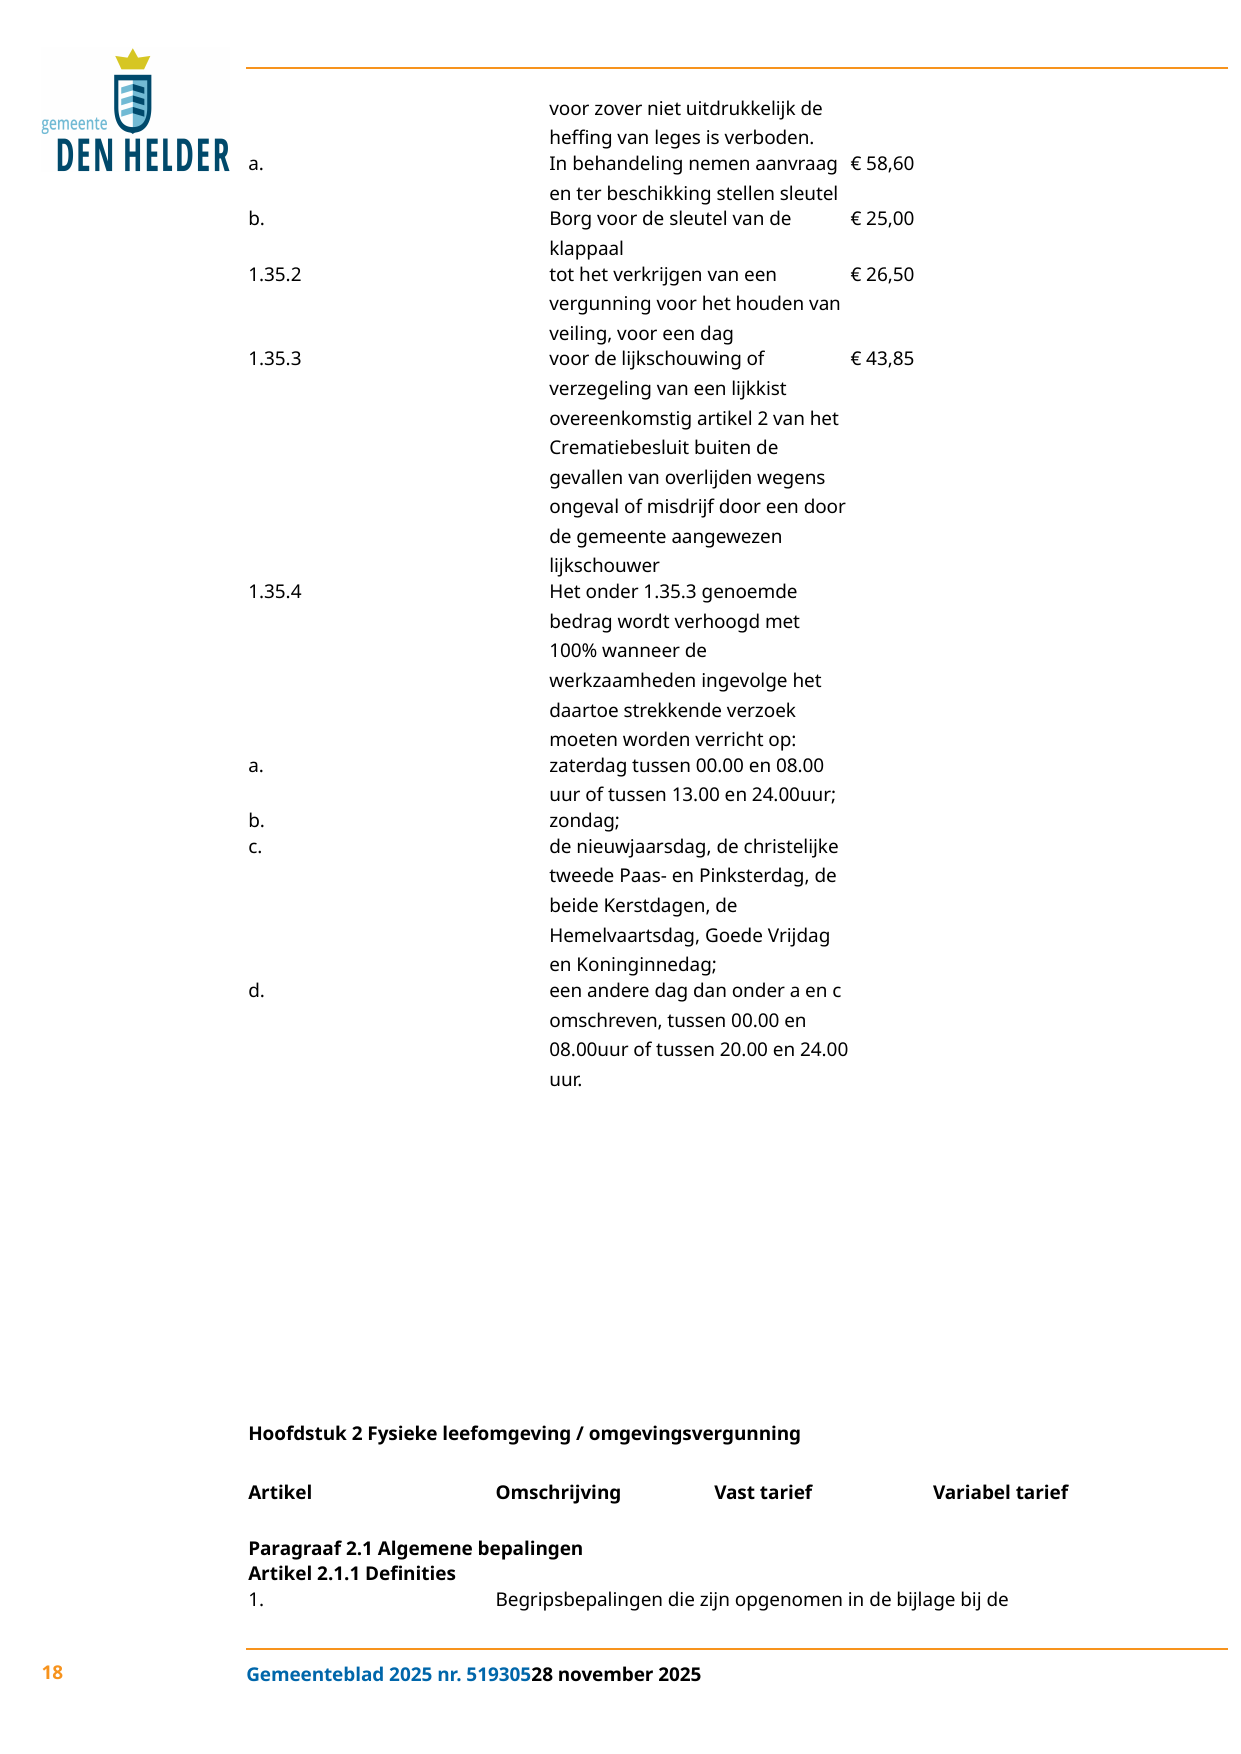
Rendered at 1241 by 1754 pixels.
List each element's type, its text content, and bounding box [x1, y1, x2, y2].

table_cell 1.35.3 [248, 346, 549, 578]
table_cell Begripsbepalingen die zijn opgenomen in de bijlage bij de [495, 1586, 1152, 1612]
table_cell [248, 95, 549, 150]
table_cell Paragraaf 2.1 Algemene bepalingen [248, 1505, 1152, 1561]
table_cell [850, 977, 1152, 1092]
table_cell € 43,85 [850, 346, 1152, 578]
table_cell voor de lijkschouwing of verzegeling van een lijkkist overeenkomstig artikel 2 van het Crematiebesluit buiten de gevallen van overlijden wegens ongeval of misdrijf door een door de gemeente aangewezen lijkschouwer [549, 346, 850, 578]
table_header Vast tarief [714, 1480, 933, 1505]
table_cell c. [248, 833, 549, 977]
table_cell € 26,50 [850, 261, 1152, 346]
table_cell [850, 95, 1152, 150]
table_cell tot het verkrijgen van een vergunning voor het houden van veiling, voor een dag [549, 261, 850, 346]
table_cell 1.35.2 [248, 261, 549, 346]
table_cell Het onder 1.35.3 genoemde bedrag wordt verhoogd met 100% wanneer de werkzaamheden ingevolge het daartoe strekkende verzoek moeten worden verricht op: [549, 579, 850, 752]
table_cell zaterdag tussen 00.00 en 08.00 uur of tussen 13.00 en 24.00uur; [549, 752, 850, 807]
picture [100, 154, 106, 172]
table_cell a. [248, 150, 549, 205]
table_cell [850, 808, 1152, 833]
text Hoofdstuk 2 Fysieke leefomgeving / omgevingsvergunning [248, 1420, 1152, 1446]
table_cell a. [248, 752, 549, 807]
table_header Variabel tarief [933, 1480, 1152, 1505]
table_cell 1. [248, 1586, 495, 1612]
table_cell € 58,60 [850, 150, 1152, 205]
table_cell In behandeling nemen aanvraag en ter beschikking stellen sleutel [549, 150, 850, 205]
table_header Omschrijving [495, 1480, 714, 1505]
table_cell Artikel 2.1.1 Definities [248, 1561, 1152, 1586]
table_cell [850, 579, 1152, 752]
table_cell 1.35.4 [248, 579, 549, 752]
table_cell d. [248, 977, 549, 1092]
table_cell [850, 833, 1152, 977]
picture [130, 157, 135, 172]
picture [220, 160, 224, 172]
table_cell € 25,00 [850, 205, 1152, 261]
table_cell b. [248, 205, 549, 261]
table_cell voor zover niet uitdrukkelijk de heffing van leges is verboden. [549, 95, 850, 150]
table_header Artikel [248, 1480, 495, 1505]
table_cell de nieuwjaarsdag, de christelijke tweede Paas- en Pinksterdag, de beide Kerstdagen, de Hemelvaartsdag, Goede Vrijdag en Koninginnedag; [549, 833, 850, 977]
picture [41, 47, 231, 172]
table_cell b. [248, 808, 549, 833]
table_cell [850, 752, 1152, 807]
picture [182, 144, 187, 165]
picture [63, 144, 68, 165]
table_cell een andere dag dan onder a en c omschreven, tussen 00.00 en 08.00uur of tussen 20.00 en 24.00 uur. [549, 977, 850, 1092]
table_cell zondag; [549, 808, 850, 833]
table_cell Borg voor de sleutel van de klappaal [549, 205, 850, 261]
